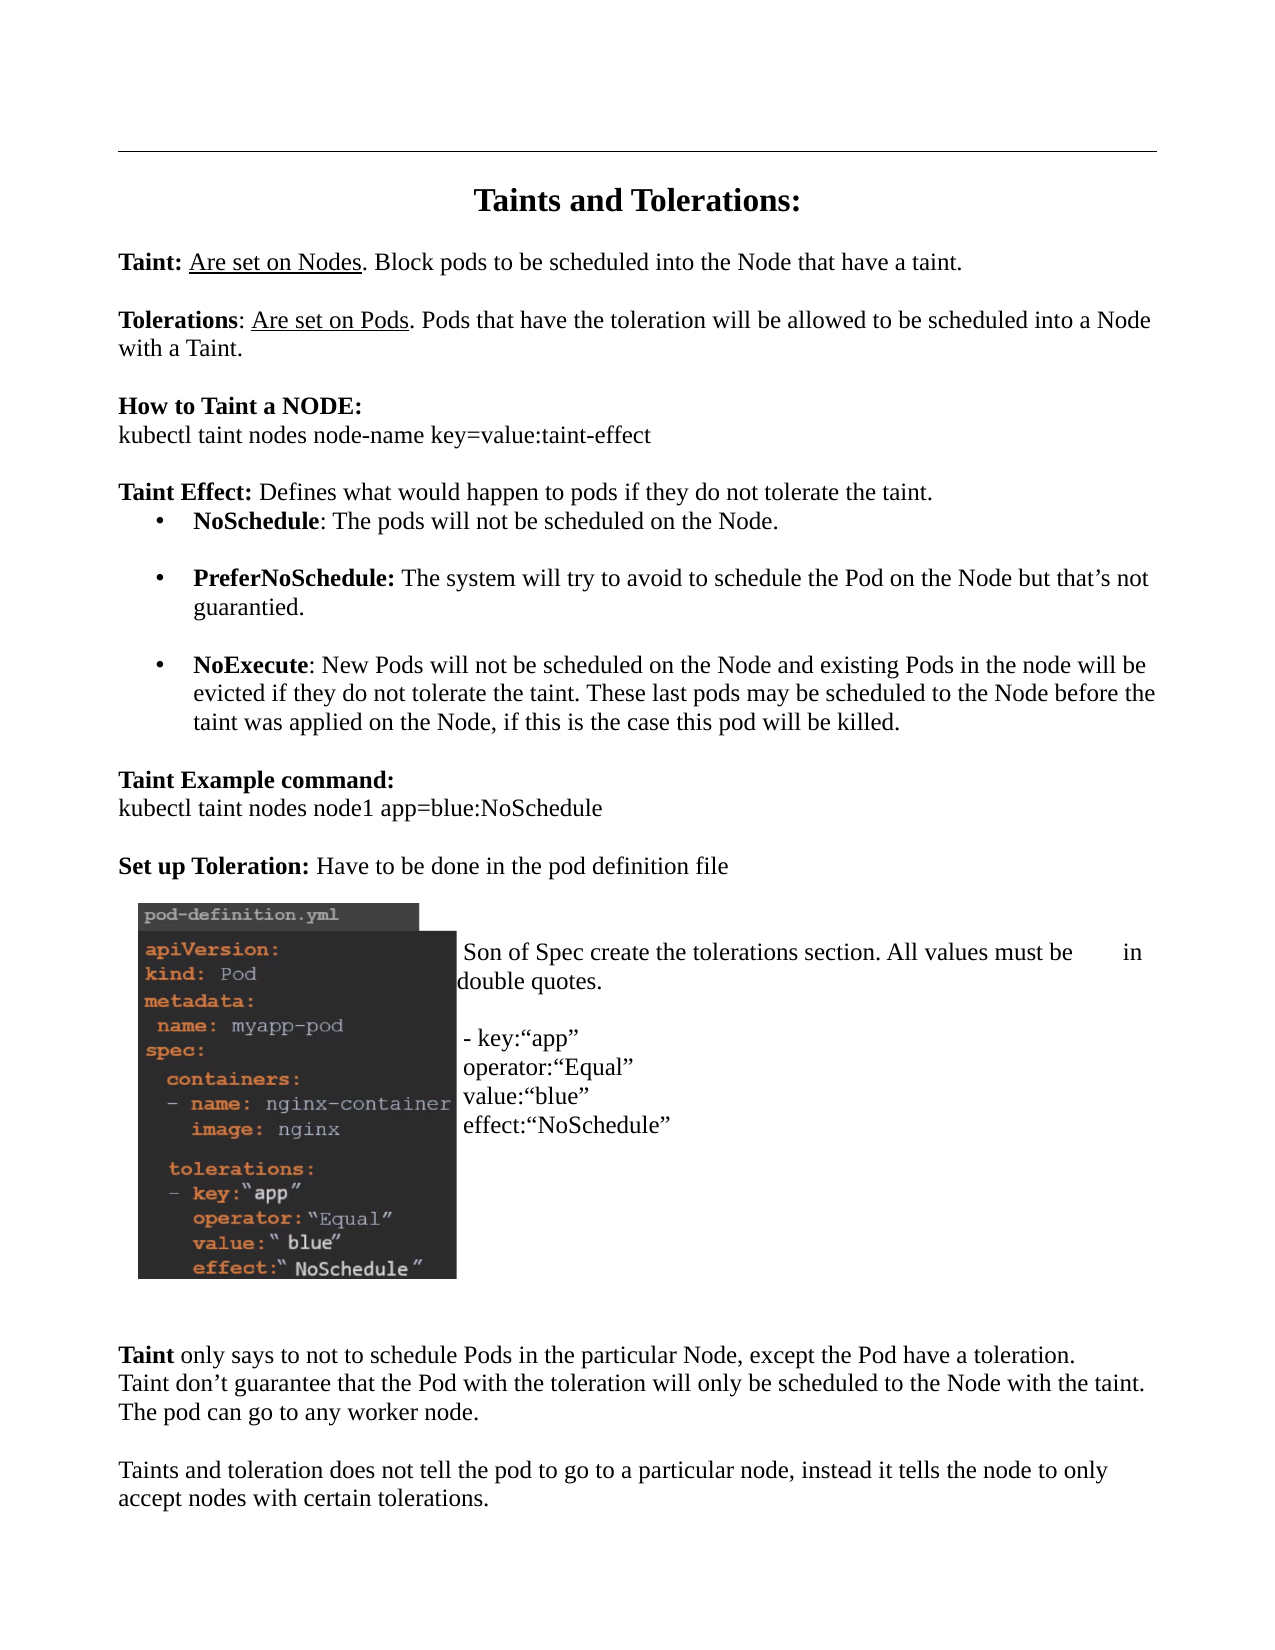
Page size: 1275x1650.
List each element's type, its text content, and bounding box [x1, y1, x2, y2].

text Son of Spec create the tolerations section. All values must be in double quotes. [457, 937, 1157, 995]
text Taints and Tolerations: [118, 180, 1157, 218]
text kubectl taint nodes node-name key=value:taint-effect [118, 420, 1157, 448]
text How to Taint a NODE: [118, 391, 1157, 420]
text Set up Toleration: Have to be done in the pod definition file [118, 851, 1157, 880]
text Taint only says to not to schedule Pods in the particular Node, except the Pod have a toleration. [118, 1340, 1157, 1368]
text Taint Effect: Defines what would happen to pods if they do not tolerate the taint. [118, 477, 1157, 506]
text operator:“Equal” [457, 1052, 1157, 1081]
list PreferNoSchedule: The system will try to avoid to schedule the Pod on the Node but that’s not guarantied. [156, 563, 1157, 621]
text The pod can go to any worker node. [118, 1397, 1157, 1426]
text Taint: Are set on Nodes. Block pods to be scheduled into the Node that have a taint. [118, 247, 1157, 276]
text kubectl taint nodes node1 app=blue:NoSchedule [118, 793, 1157, 822]
list NoExecute: New Pods will not be scheduled on the Node and existing Pods in the node will be evicted if they do not tolerate the taint. These last pods may be scheduled to the Node before the taint was applied on the Node, if this is the case this pod will be killed. [156, 650, 1157, 736]
text value:“blue” [457, 1081, 1157, 1110]
text [118, 1052, 138, 1081]
text [118, 1110, 138, 1138]
list NoSchedule: The pods will not be scheduled on the Node. [156, 506, 1157, 535]
text Tolerations: Are set on Pods. Pods that have the toleration will be allowed to be scheduled into a Node with a Taint. [118, 305, 1157, 362]
text effect:“NoSchedule” [457, 1110, 1157, 1138]
text Taint don’t guarantee that the Pod with the toleration will only be scheduled to the Node with the taint. [118, 1368, 1157, 1397]
text - key:“app” [457, 1023, 1157, 1052]
text Taints and toleration does not tell the pod to go to a particular node, instead it tells the node to only accept nodes with certain tolerations. [118, 1455, 1157, 1512]
picture [138, 903, 457, 1279]
text Taint Example command: [118, 765, 1157, 793]
text [118, 1023, 138, 1052]
text [118, 1081, 138, 1110]
